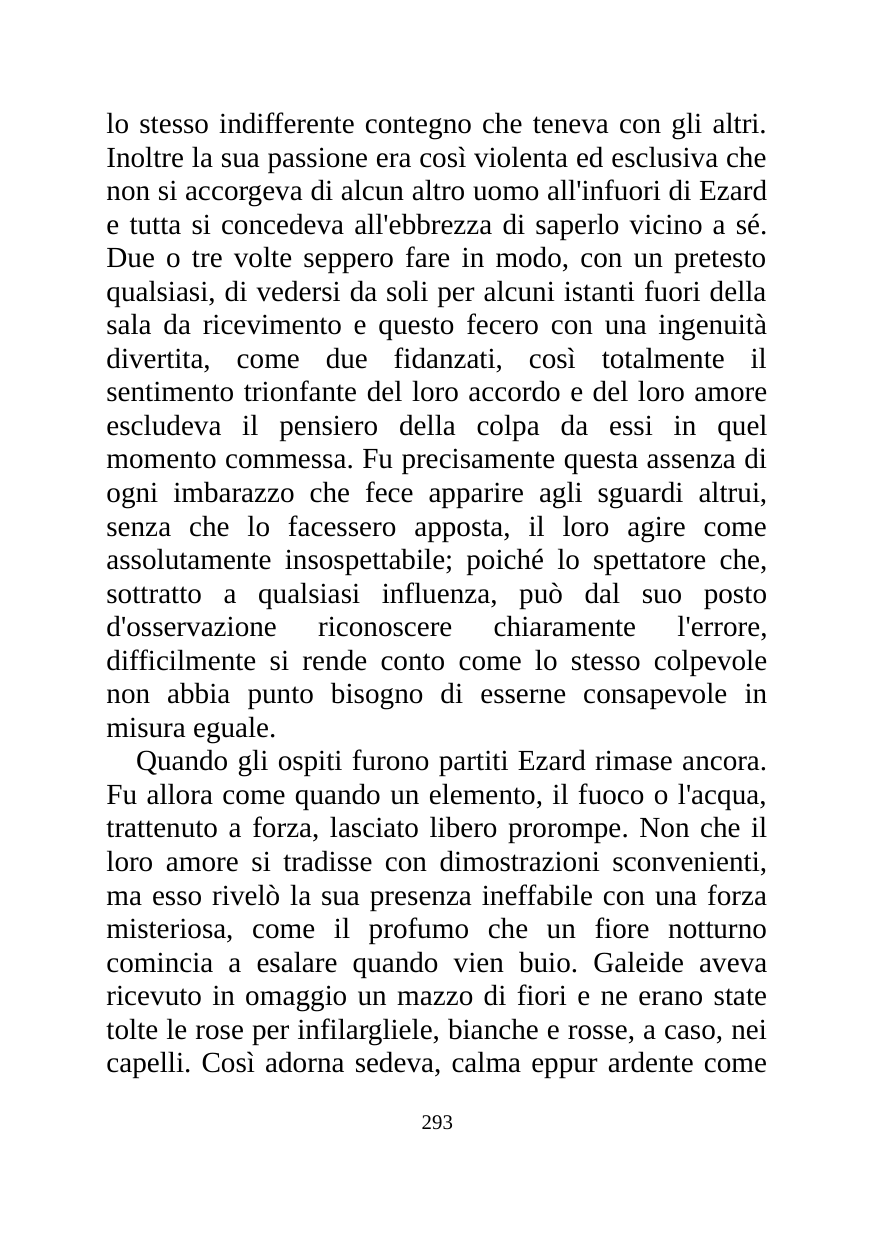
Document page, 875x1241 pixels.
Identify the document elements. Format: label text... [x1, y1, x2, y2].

text Quando gli ospiti furono partiti Ezard rimase ancora. Fu allora come quando un elemento, il fuoco o l'acqua, trattenuto a forza, lasciato libero prorompe. Non che il loro amore si tradisse con dimostrazioni sconvenienti, ma esso rivelò la sua presenza ineffabile con una forza misteriosa, come il profumo che un fiore notturno comincia a esalare quando vien buio. Galeide aveva ricevuto in omaggio un mazzo di fiori e ne erano state tolte le rose per infilargliele, bianche e rosse, a caso, nei capelli. Così adorna sedeva, calma eppur ardente come [106, 743, 768, 1079]
text lo stesso indifferente contegno che teneva con gli altri. Inoltre la sua passione era così violenta ed esclusiva che non si accorgeva di alcun altro uomo all'infuori di Ezard e tutta si concedeva all'ebbrezza di saperlo vicino a sé. Due o tre volte seppero fare in modo, con un pretesto qualsiasi, di vedersi da soli per alcuni istanti fuori della sala da ricevimento e questo fecero con una ingenuità divertita, come due fidanzati, così totalmente il sentimento trionfante del loro accordo e del loro amore escludeva il pensiero della colpa da essi in quel momento commessa. Fu precisamente questa assenza di ogni imbarazzo che fece apparire agli sguardi altrui, senza che lo facessero apposta, il loro agire come assolutamente insospettabile; poiché lo spettatore che, sottratto a qualsiasi influenza, può dal suo posto d'osservazione riconoscere chiaramente l'errore, difficilmente si rende conto come lo stesso colpevole non abbia punto bisogno di esserne consapevole in misura eguale. [106, 106, 768, 743]
